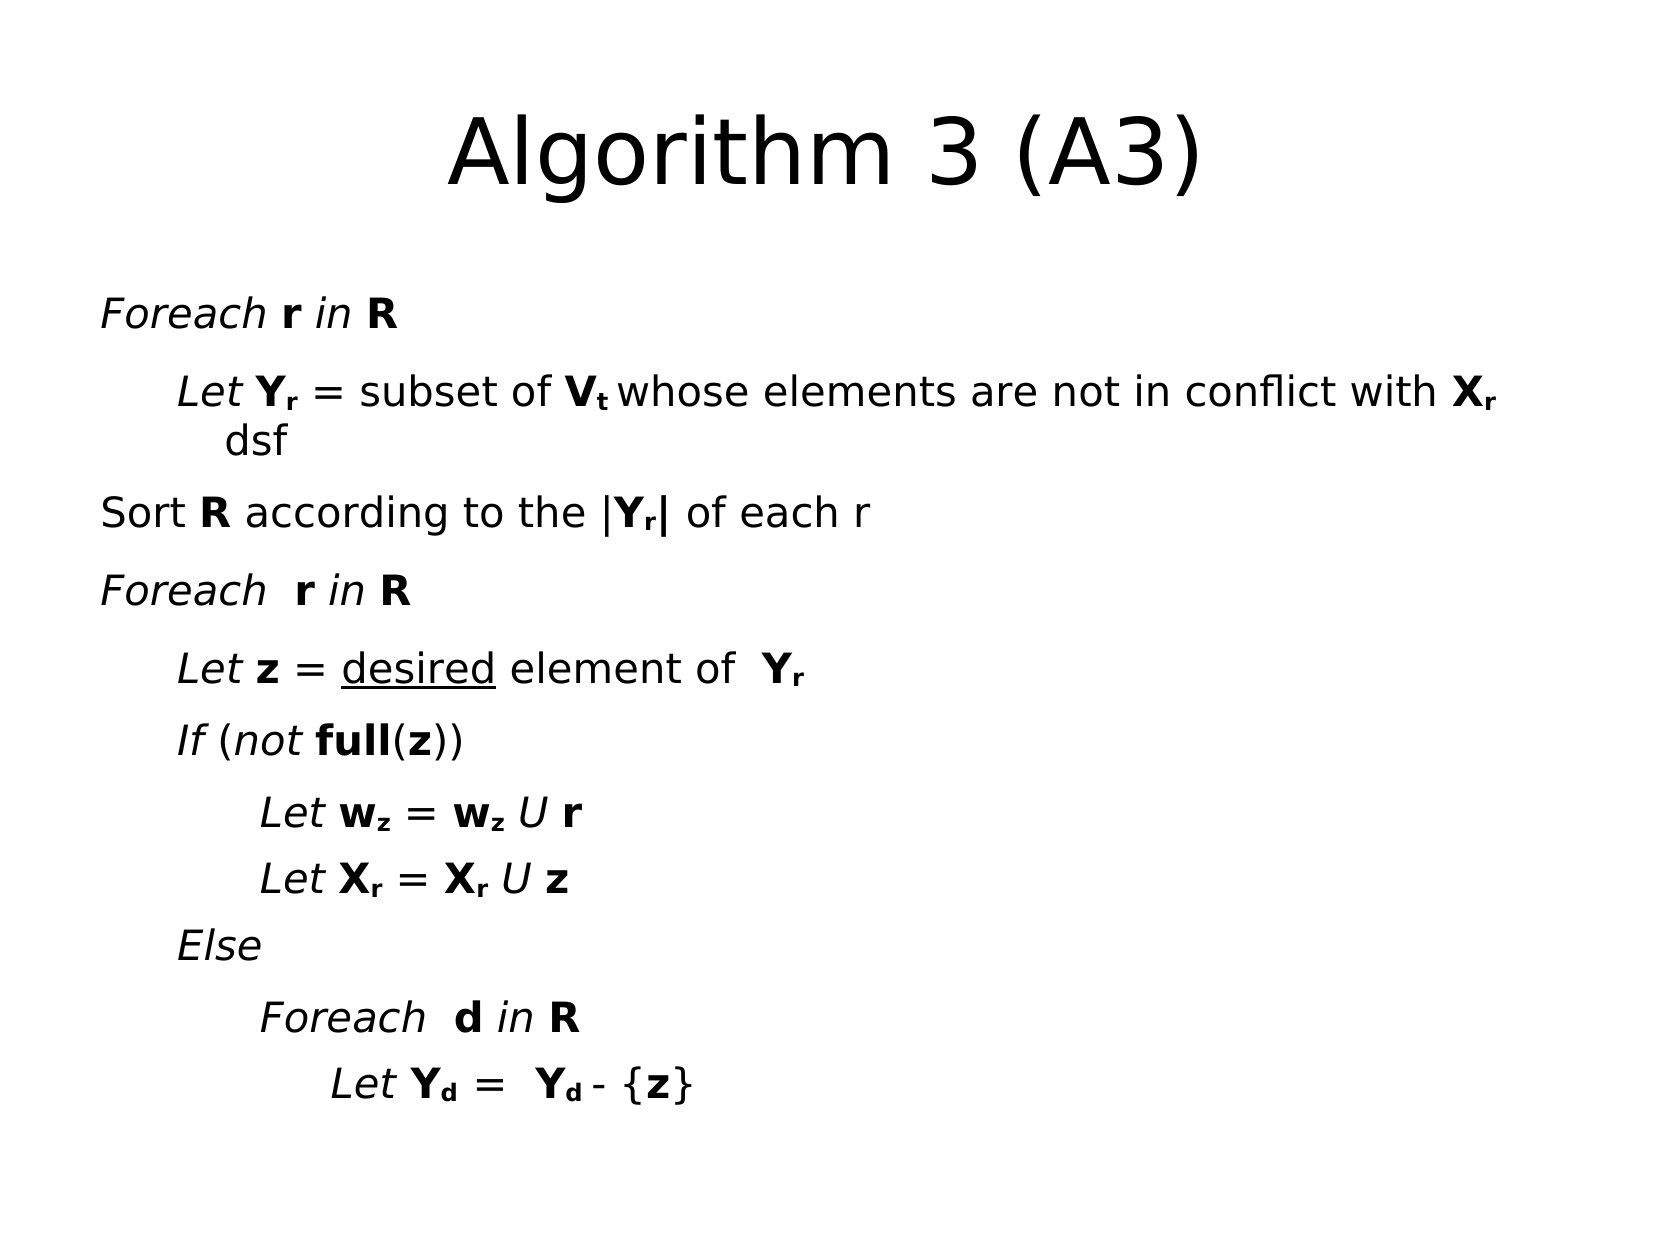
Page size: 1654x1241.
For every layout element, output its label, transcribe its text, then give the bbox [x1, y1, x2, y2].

title Algorithm 3 (A3) [82, 56, 1571, 250]
list Foreach r in R Let Yr = subset of Vt whose elements are not in conflict with Xr dsf Sort R according to the |Yr| of each r Foreach r in R Let z = desired element of Yr If (not full(z)) Let wz = wz U r Let Xr = Xr U z Else Foreach d in R Let Yd = Yd - {z} [82, 290, 1571, 1189]
